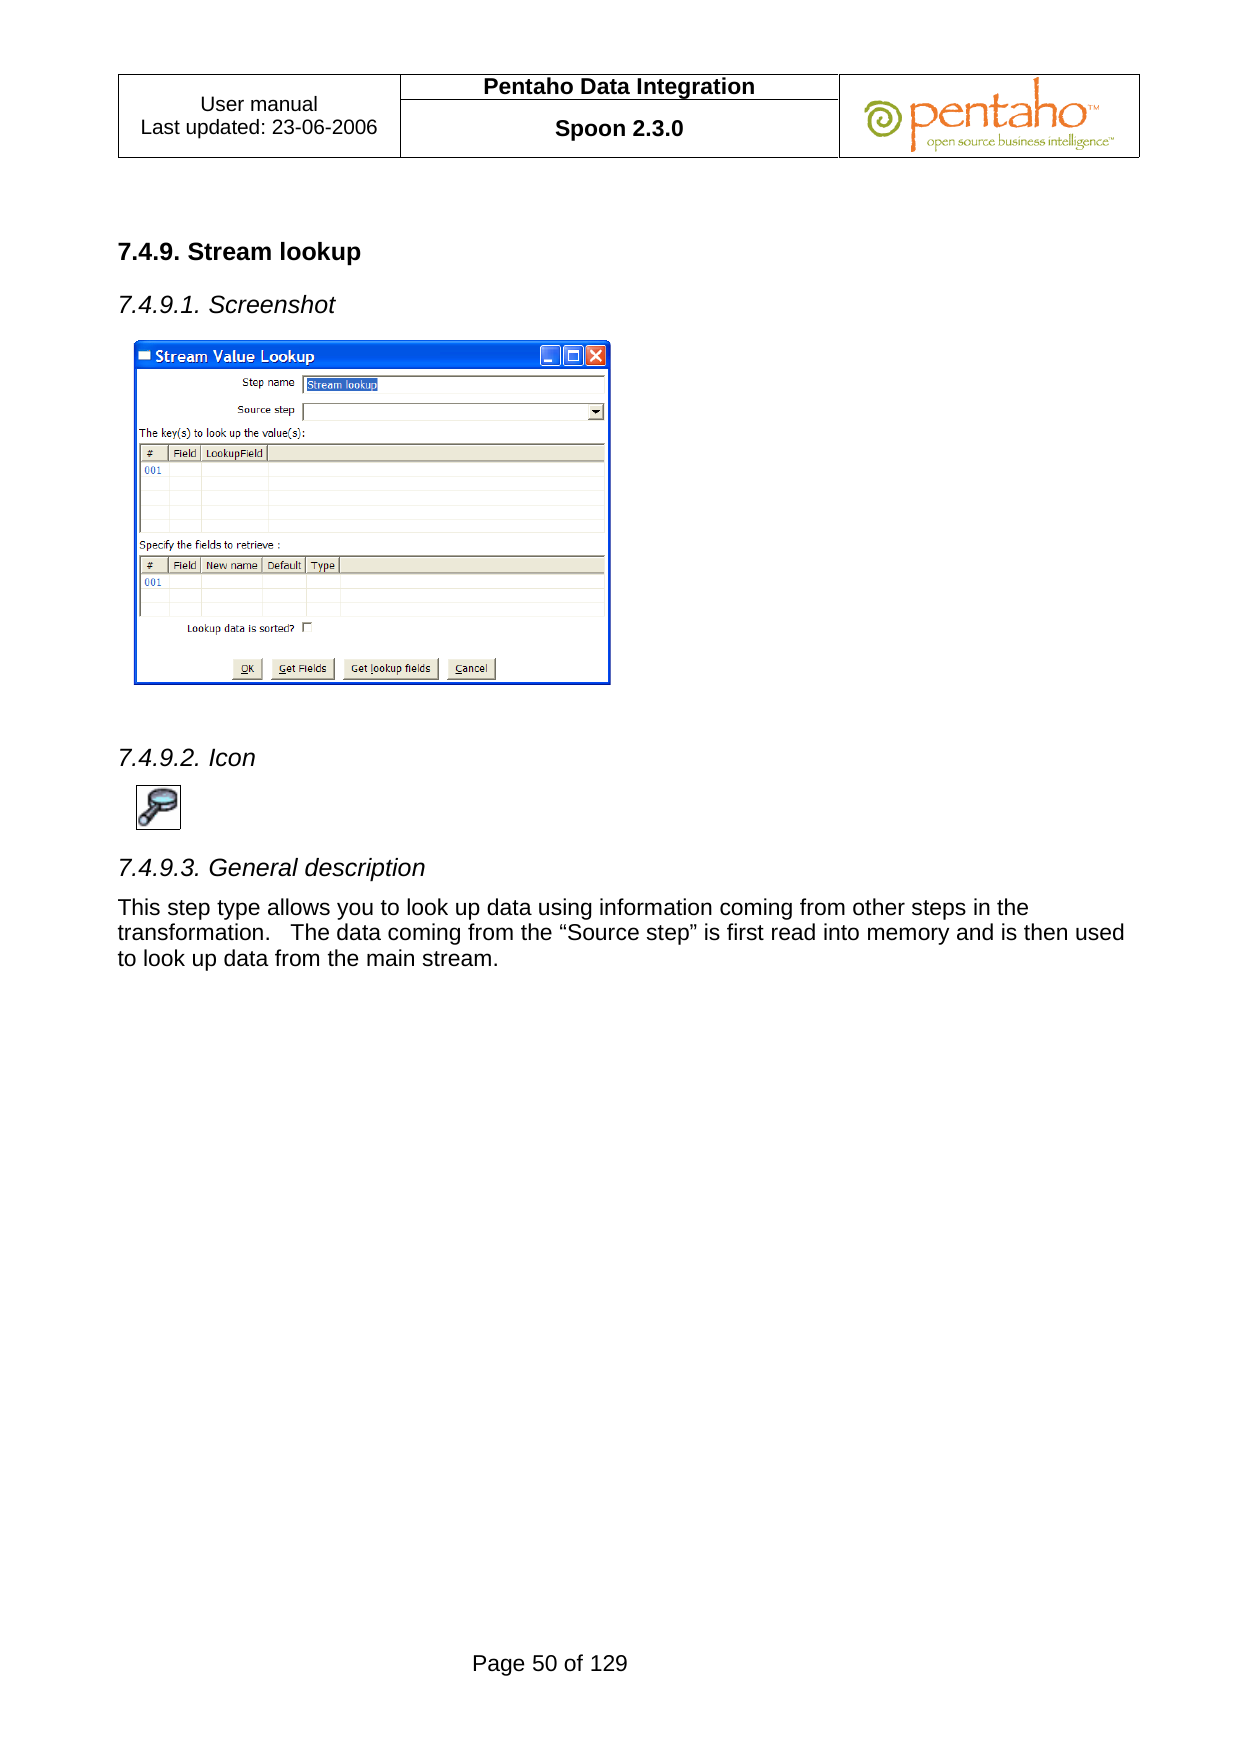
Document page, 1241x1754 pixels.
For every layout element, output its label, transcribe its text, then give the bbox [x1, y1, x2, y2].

subtitle Stream lookup [117, 238, 1137, 266]
text This step type allows you to look up data using information coming from other steps in the transformation. The data coming from the “Source step” is first read into memory and is then used to look up data from the main stream. [117, 894, 1137, 971]
picture [133, 340, 611, 685]
subtitle General description [117, 854, 1137, 882]
subtitle Icon [117, 744, 1137, 772]
subtitle Screenshot [117, 291, 1137, 319]
